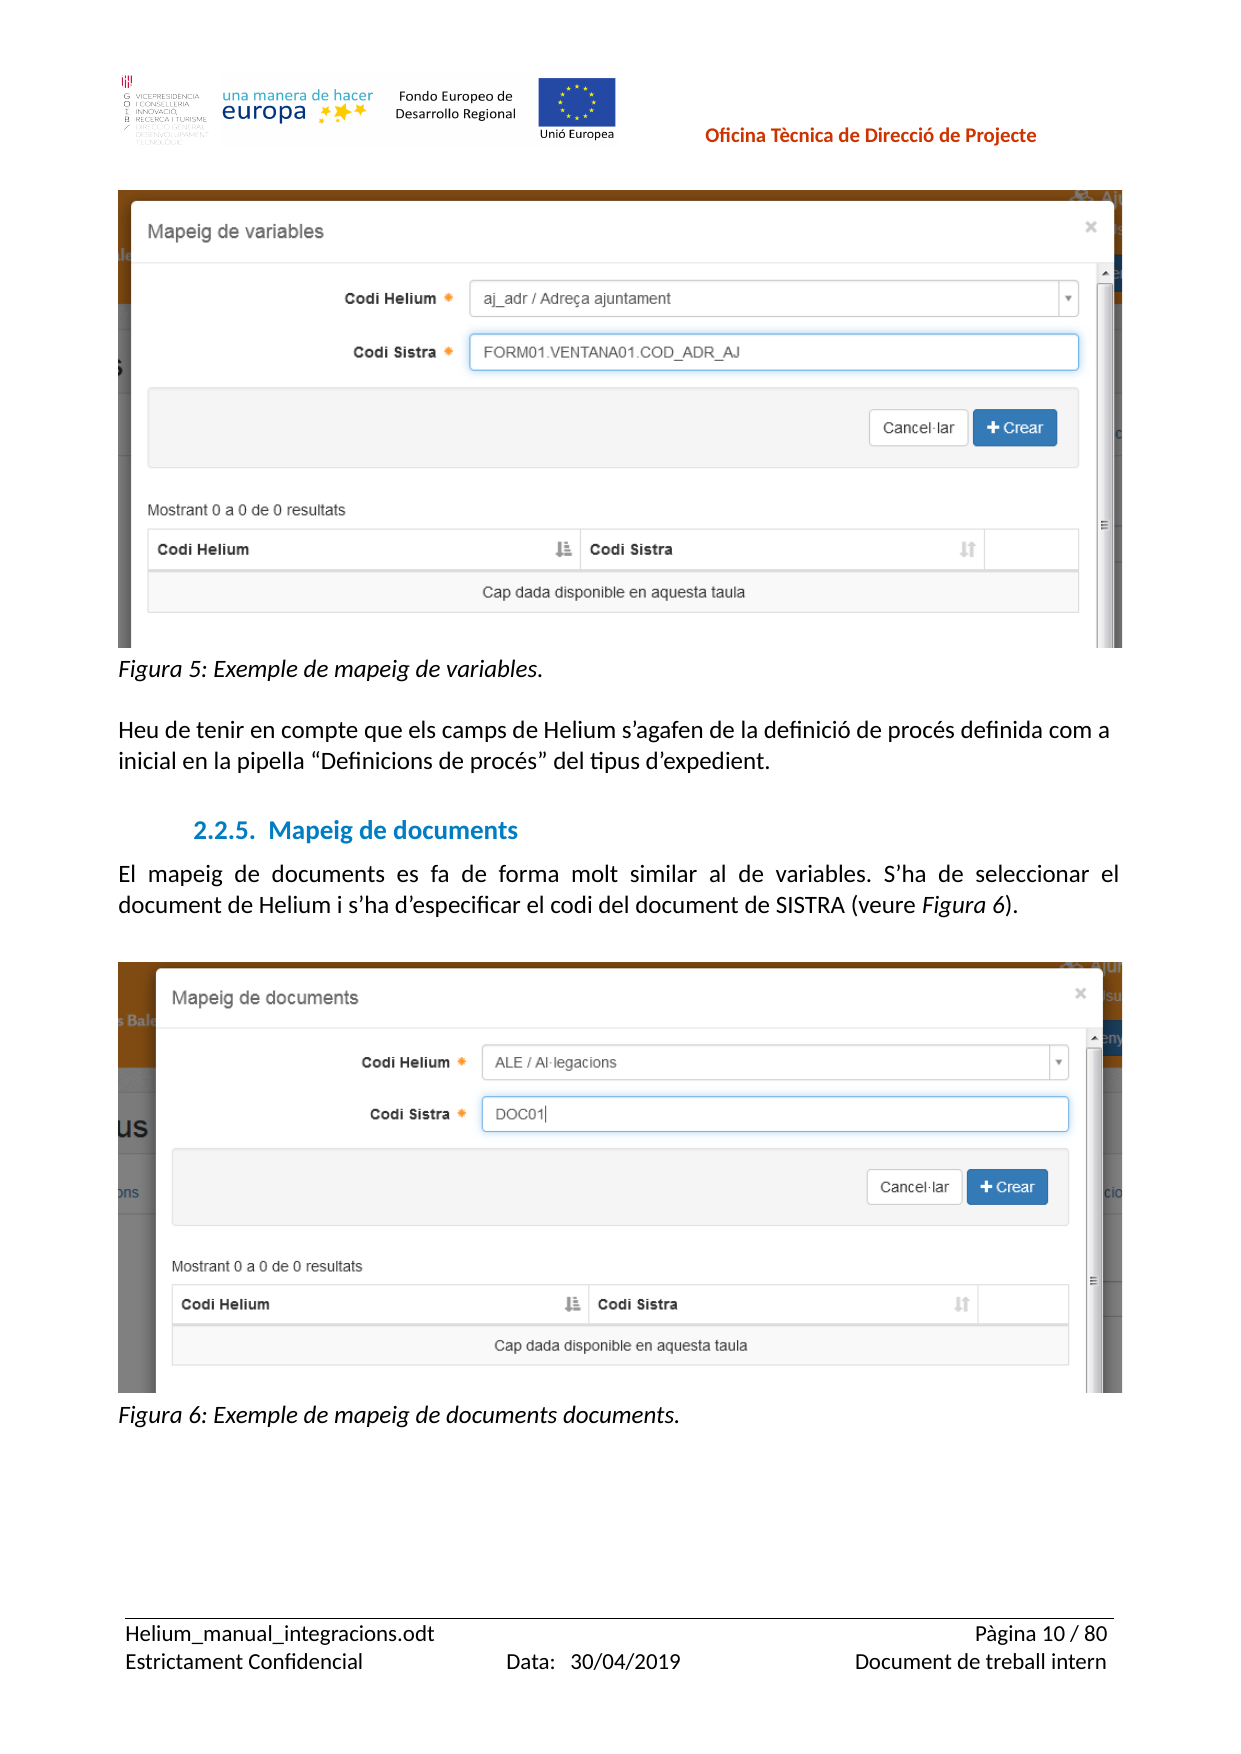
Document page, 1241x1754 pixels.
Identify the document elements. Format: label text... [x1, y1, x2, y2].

text Figura 5: Exemple de mapeig de variables. [118, 648, 1122, 684]
text Heu de tenir en compte que els camps de Helium s’agafen de la definició de procés definida com a inicial en la pipella “Definicions de procés” del tipus d’expedient. [118, 714, 1122, 776]
subtitle Mapeig de documents [193, 813, 1122, 846]
picture [118, 73, 213, 147]
picture [219, 73, 621, 147]
picture [118, 962, 1123, 1393]
picture [118, 190, 1123, 648]
text El mapeig de documents es fa de forma molt similar al de variables. S’ha de seleccionar el document de Helium i s’ha d’especificar el codi del document de SISTRA (veure Figura 6). [118, 859, 1122, 920]
text Figura 6: Exemple de mapeig de documents documents. [118, 1393, 1122, 1429]
